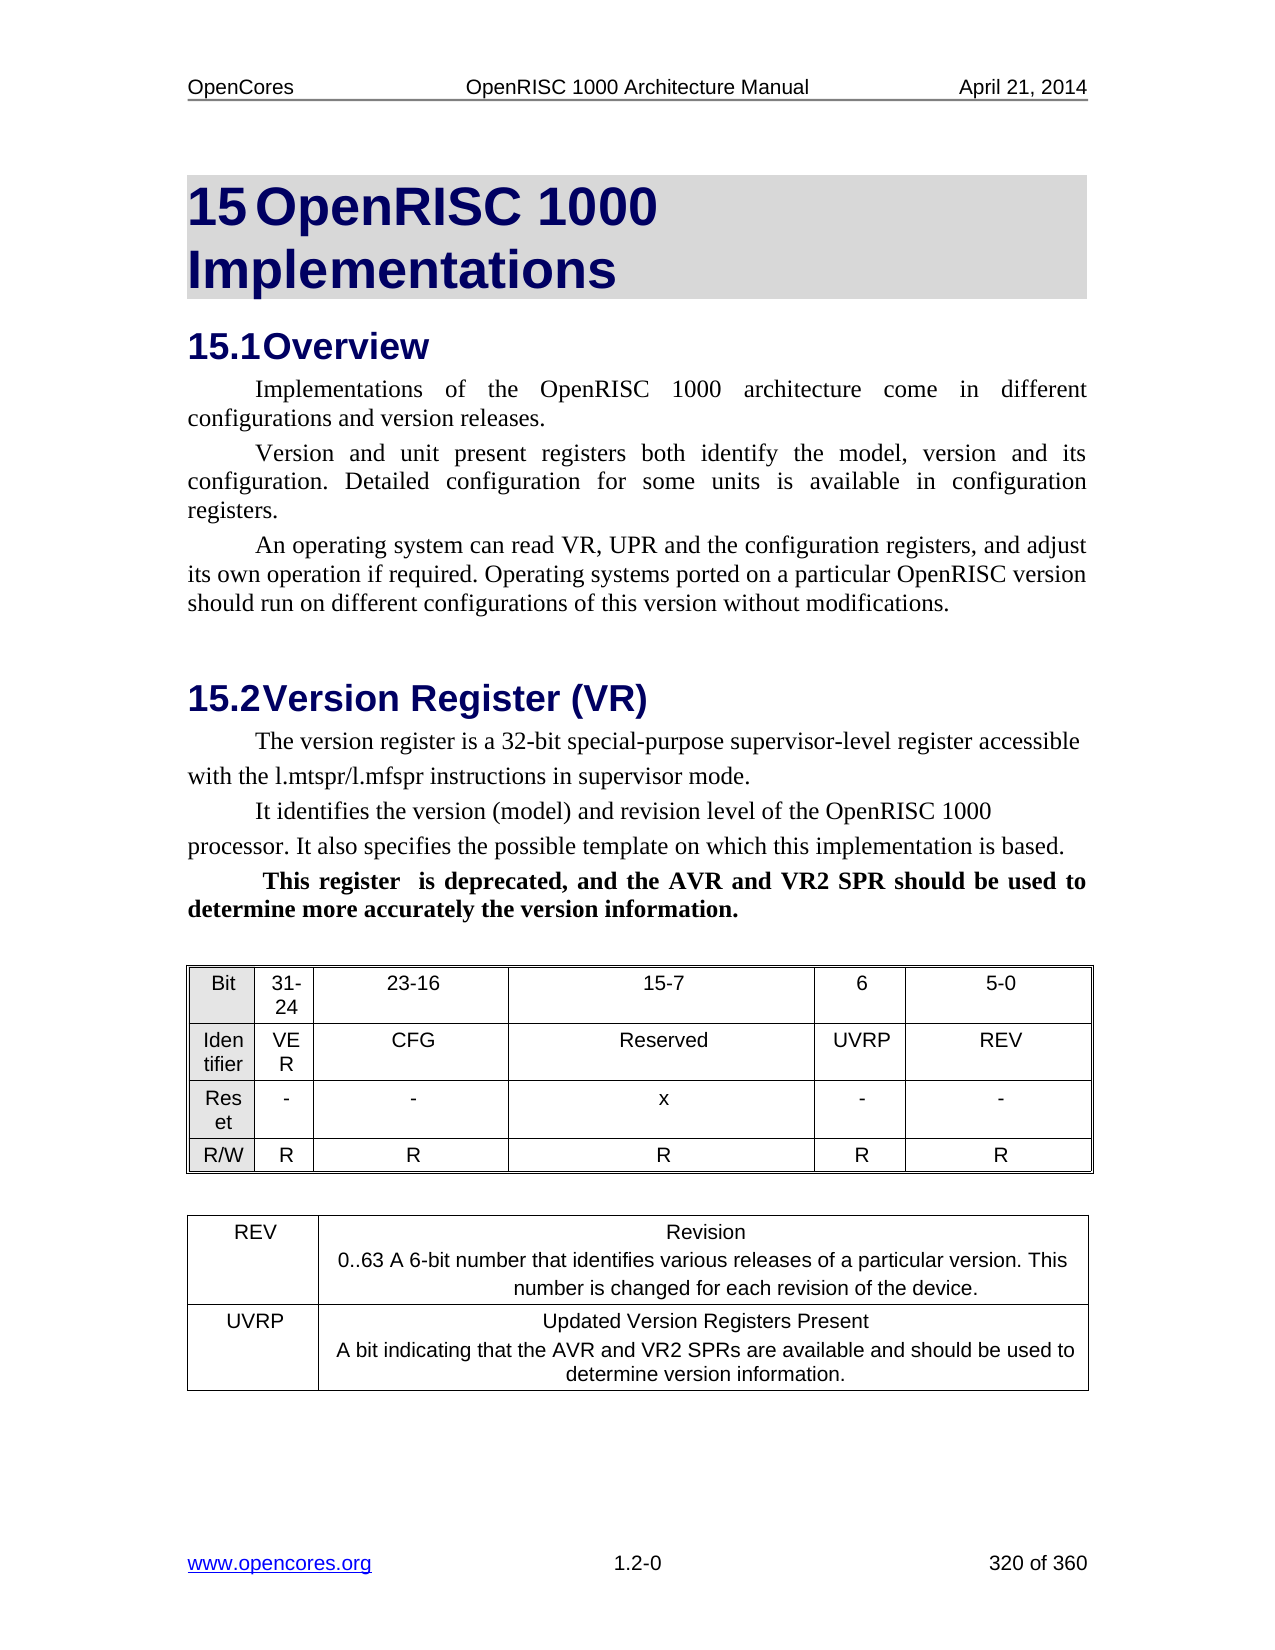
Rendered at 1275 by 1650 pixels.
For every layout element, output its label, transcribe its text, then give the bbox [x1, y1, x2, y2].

table_cell R [906, 1139, 1091, 1171]
subtitle OpenRISC 1000 Implementations [187, 175, 1087, 299]
table_header 23-16 [314, 968, 508, 1023]
table_cell VER [255, 1024, 313, 1080]
table_cell - [815, 1081, 905, 1138]
subtitle Overview [187, 324, 1087, 368]
table_cell REV [906, 1024, 1091, 1080]
table_cell R [255, 1139, 313, 1171]
text Implementations of the OpenRISC 1000 architecture come in different configurations and version releases. [187, 374, 1087, 431]
text This register is deprecated, and the AVR and VR2 SPR should be used to determine more accurately the version information. [187, 866, 1087, 923]
table_header 31-24 [255, 968, 313, 1023]
table_cell CFG [314, 1024, 508, 1080]
text An operating system can read VR, UPR and the configuration registers, and adjust its own operation if required. Operating systems ported on a particular OpenRISC version should run on different configurations of this version without modifications. [187, 530, 1087, 616]
table_cell - [255, 1081, 313, 1138]
table_header 6 [815, 968, 905, 1023]
text The version register is a 32-bit special-purpose supervisor-level register accessible [187, 726, 1087, 754]
table_cell R/W [190, 1139, 254, 1171]
text It identifies the version (model) and revision level of the OpenRISC 1000 [187, 796, 1087, 824]
table_cell - [906, 1081, 1091, 1138]
table_cell UVRP [815, 1024, 905, 1080]
table_cell R [509, 1139, 814, 1171]
table_cell Updated Version Registers Present A bit indicating that the AVR and VR2 SPRs are available and should be used to determine version information. [319, 1305, 1088, 1389]
table_cell R [815, 1139, 905, 1171]
table_cell Identifier [190, 1024, 254, 1080]
table_header 5-0 [906, 968, 1091, 1023]
table_header Revision 0..63 A 6-bit number that identifies various releases of a particular version. This number is changed for each revision of the device. [319, 1216, 1088, 1304]
table_header REV [188, 1216, 318, 1304]
text Version and unit present registers both identify the model, version and its configuration. Detailed configuration for some units is available in configuration registers. [187, 438, 1087, 524]
text with the l.mtspr/l.mfspr instructions in supervisor mode. [187, 761, 1087, 789]
table_cell Reserved [509, 1024, 814, 1080]
table_cell x [509, 1081, 814, 1138]
table_cell Reset [190, 1081, 254, 1138]
subtitle Version Register (VR) [187, 676, 1087, 719]
table_header 15-7 [509, 968, 814, 1023]
table_cell UVRP [188, 1305, 318, 1389]
table_cell R [314, 1139, 508, 1171]
text processor. It also specifies the possible template on which this implementation is based. [187, 831, 1087, 859]
table_cell - [314, 1081, 508, 1138]
table_header Bit [190, 968, 254, 1023]
